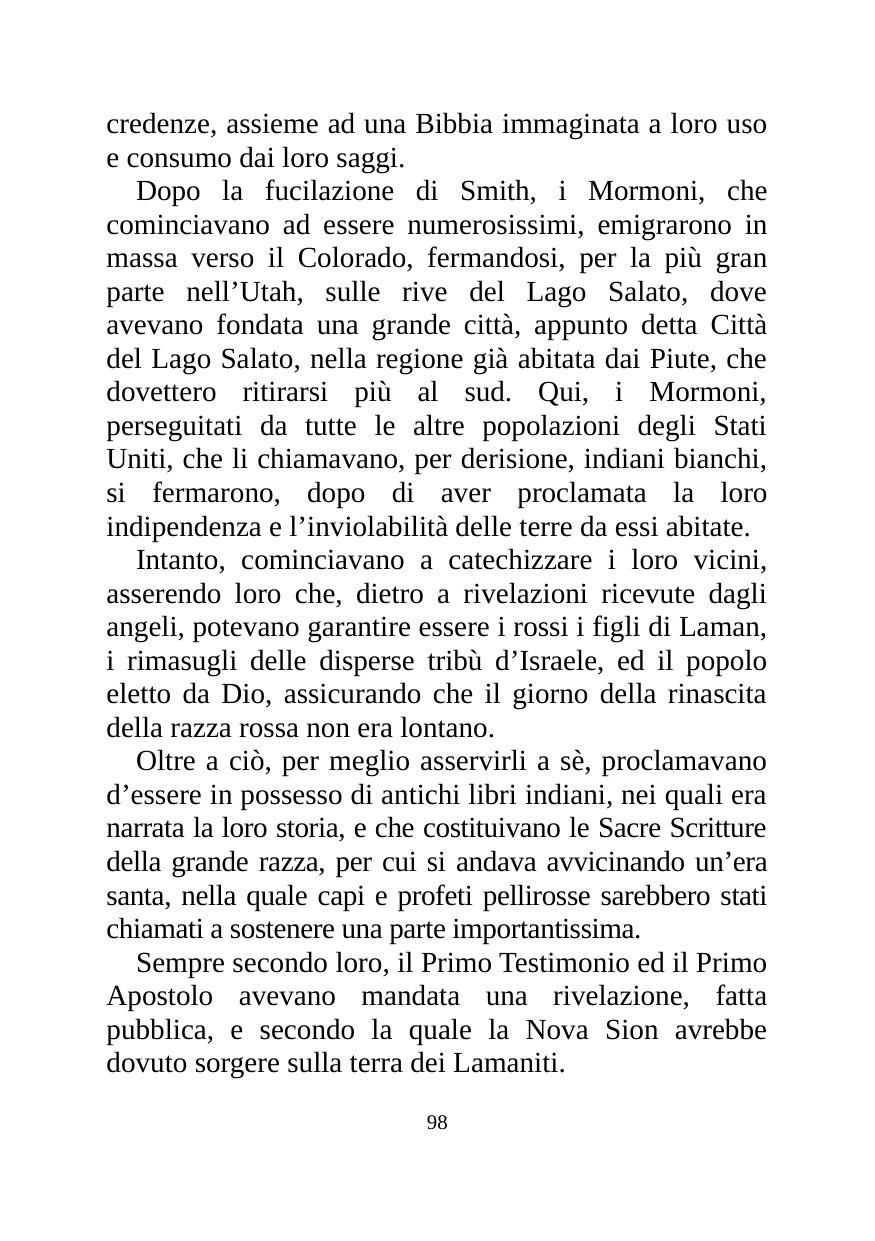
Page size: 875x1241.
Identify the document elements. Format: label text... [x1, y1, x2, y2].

text Oltre a ciò, per meglio asservirli a sè, proclamavano d’essere in possesso di antichi libri indiani, nei quali era narrata la loro storia, e che costituivano le Sacre Scritture della grande razza, per cui si andava avvicinando un’era santa, nella quale capi e profeti pellirosse sarebbero stati chiamati a sostenere una parte importantissima. [106, 743, 768, 945]
text Intanto, cominciavano a catechizzare i loro vicini, asserendo loro che, dietro a rivelazioni ricevute dagli angeli, potevano garantire essere i rossi i figli di Laman, i rimasugli delle disperse tribù d’Israele, ed il popolo eletto da Dio, assicurando che il giorno della rinascita della razza rossa non era lontano. [106, 542, 768, 743]
text credenze, assieme ad una Bibbia immaginata a loro uso e consumo dai loro saggi. [106, 106, 768, 173]
text Dopo la fucilazione di Smith, i Mormoni, che cominciavano ad essere numerosissimi, emigrarono in massa verso il Colorado, fermandosi, per la più gran parte nell’Utah, sulle rive del Lago Salato, dove avevano fondata una grande città, appunto detta Città del Lago Salato, nella regione già abitata dai Piute, che dovettero ritirarsi più al sud. Qui, i Mormoni, perseguitati da tutte le altre popolazioni degli Stati Uniti, che li chiamavano, per derisione, indiani bianchi, si fermarono, dopo di aver proclamata la loro indipendenza e l’inviolabilità delle terre da essi abitate. [106, 173, 768, 542]
text Sempre secondo loro, il Primo Testimonio ed il Primo Apostolo avevano mandata una rivelazione, fatta pubblica, e secondo la quale la Nova Sion avrebbe dovuto sorgere sulla terra dei Lamaniti. [106, 945, 768, 1079]
